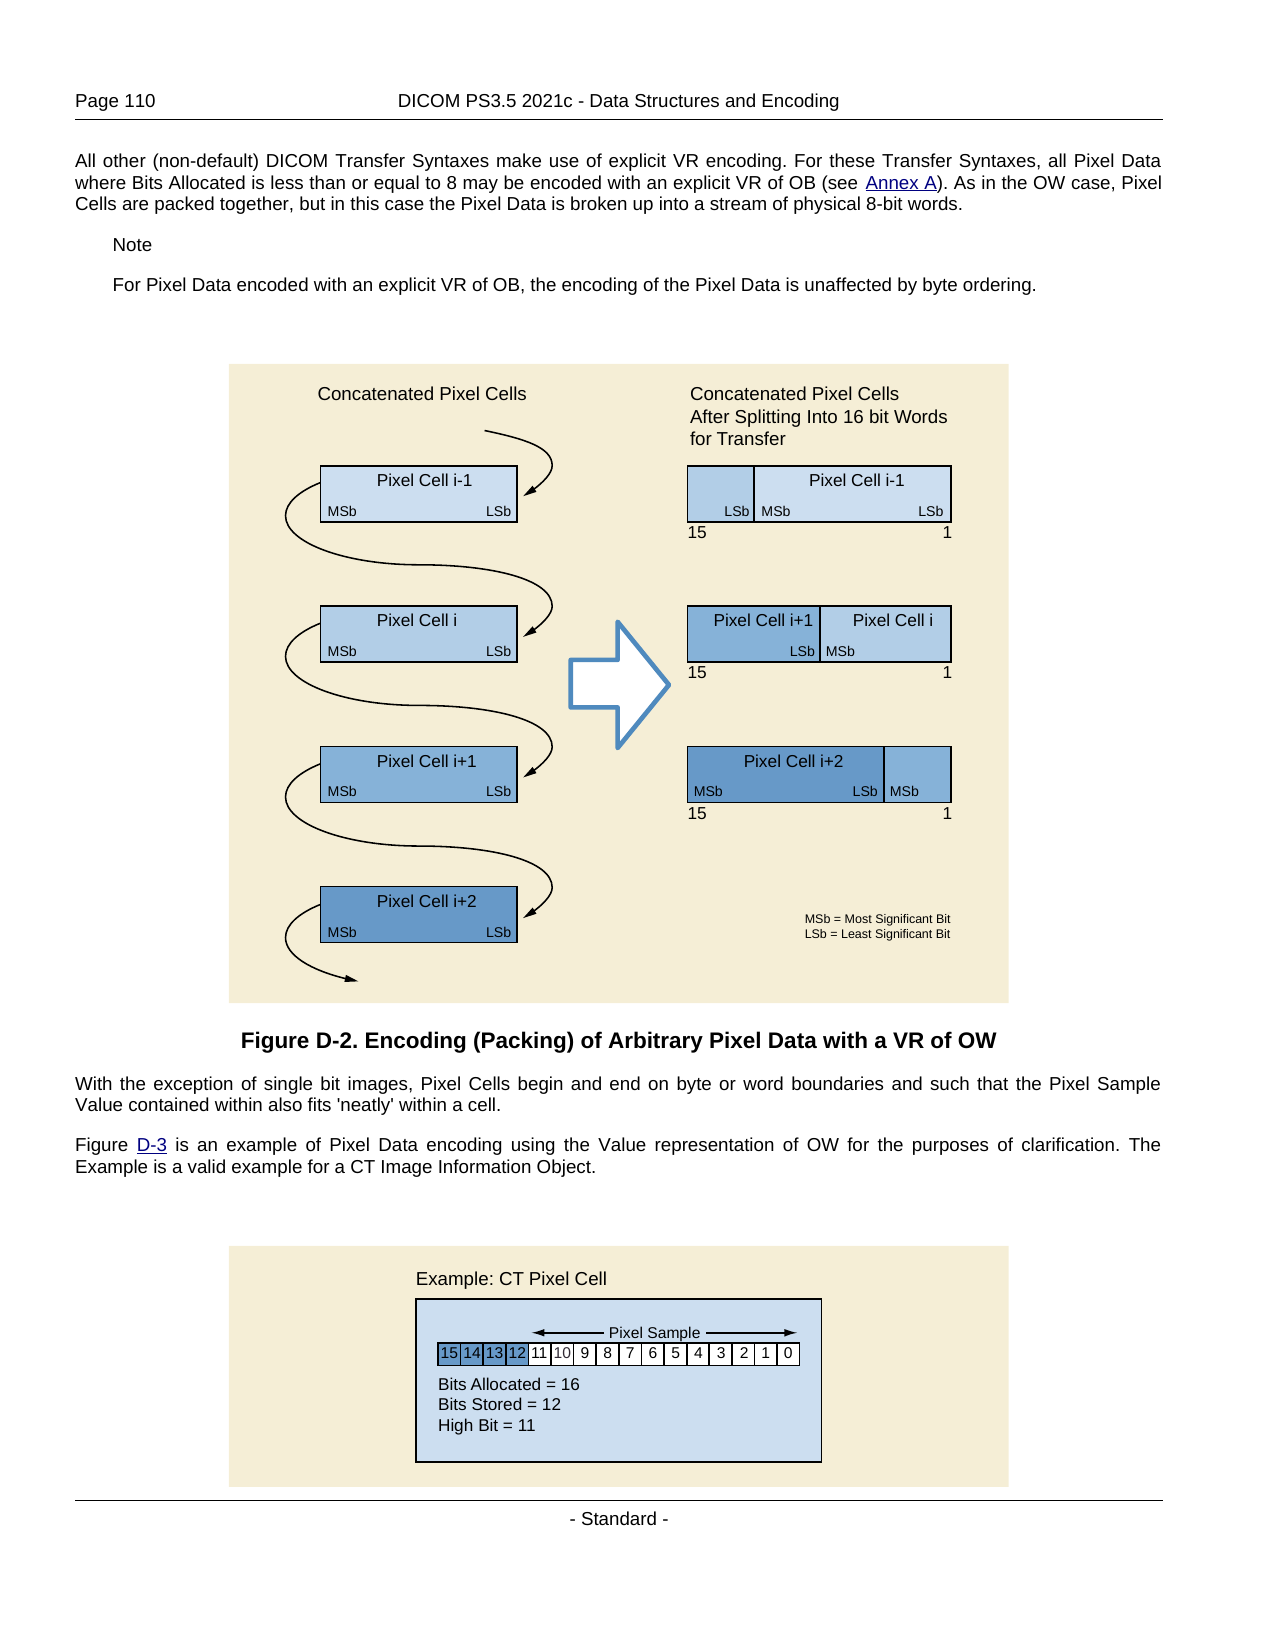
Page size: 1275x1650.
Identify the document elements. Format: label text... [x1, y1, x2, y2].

text For Pixel Data encoded with an explicit VR of OB, the encoding of the Pixel Data is unaffected by byte ordering. [112, 274, 1125, 295]
text Note [112, 233, 1125, 255]
text Figure D-3 is an example of Pixel Data encoding using the Value representation of OW for the purposes of clarification. The Example is a valid example for a CT Image Information Object. [75, 1134, 1162, 1177]
text With the exception of single bit images, Pixel Cells begin and end on byte or word boundaries and such that the Pixel Sample Value contained within also fits 'neatly' within a cell. [75, 1072, 1162, 1116]
text Figure D-2. Encoding (Packing) of Arbitrary Pixel Data with a VR of OW [75, 1028, 1162, 1054]
text All other (non-default) DICOM Transfer Syntaxes make use of explicit VR encoding. For these Transfer Syntaxes, all Pixel Data where Bits Allocated is less than or equal to 8 may be encoded with an explicit VR of OB (see Annex A). As in the OW case, Pixel Cells are packed together, but in this case the Pixel Data is broken up into a stream of physical 8-bit words. [75, 150, 1162, 215]
